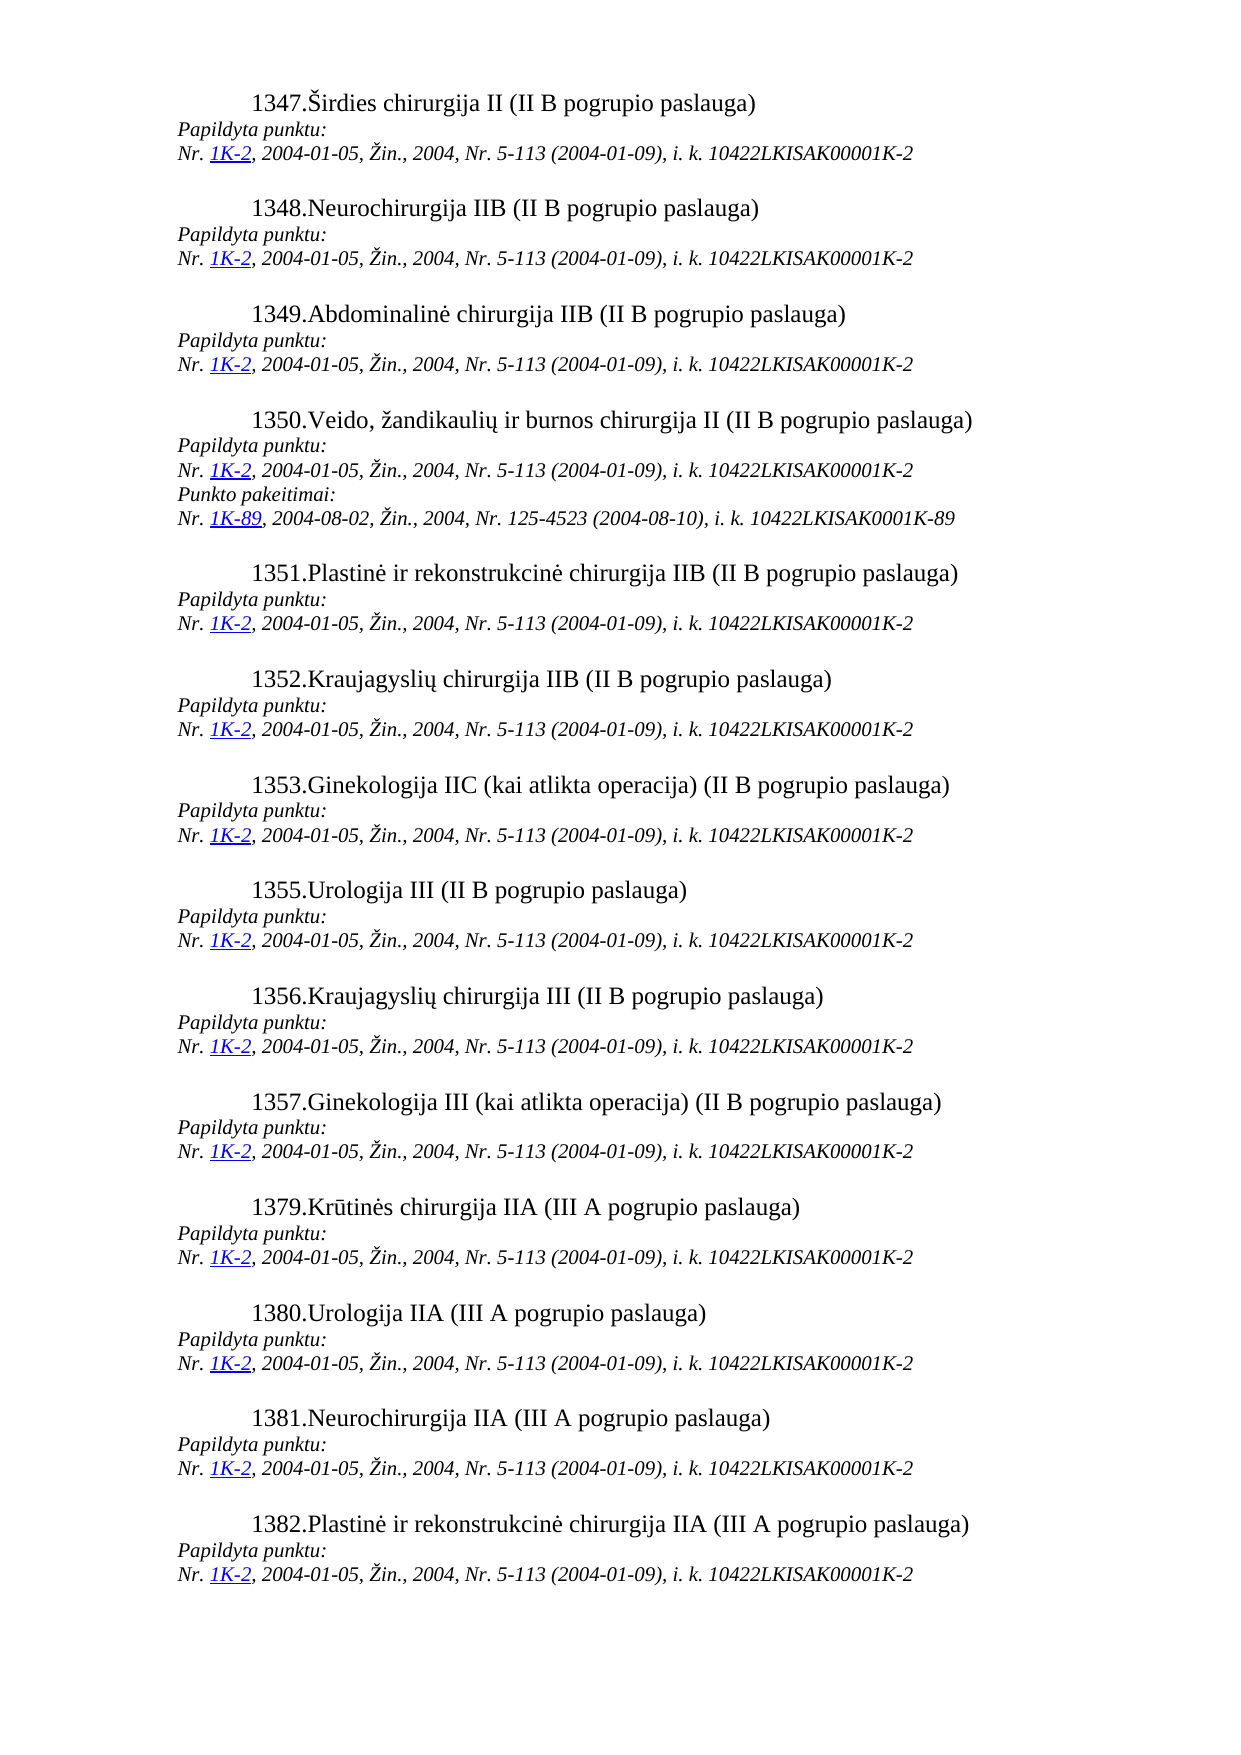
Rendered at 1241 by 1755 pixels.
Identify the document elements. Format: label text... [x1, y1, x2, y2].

text Nr. 1K-2, 2004-01-05, Žin., 2004, Nr. 5-113 (2004-01-09), i. k. 10422LKISAK00001K-2 [177, 1139, 1181, 1163]
text Papildyta punktu: [177, 328, 1181, 352]
text Nr. 1K-2, 2004-01-05, Žin., 2004, Nr. 5-113 (2004-01-09), i. k. 10422LKISAK00001K-2 [177, 1562, 1181, 1586]
text Papildyta punktu: [177, 1327, 1181, 1351]
text 1352.Kraujagyslių chirurgija IIB (II B pogrupio paslauga) [177, 664, 1181, 693]
text Papildyta punktu: [177, 1432, 1181, 1456]
text Nr. 1K-2, 2004-01-05, Žin., 2004, Nr. 5-113 (2004-01-09), i. k. 10422LKISAK00001K-2 [177, 822, 1181, 847]
text 1351.Plastinė ir rekonstrukcinė chirurgija IIB (II B pogrupio paslauga) [177, 558, 1181, 587]
text 1380.Urologija IIA (III A pogrupio paslauga) [177, 1298, 1181, 1327]
text Nr. 1K-2, 2004-01-05, Žin., 2004, Nr. 5-113 (2004-01-09), i. k. 10422LKISAK00001K-2 [177, 246, 1181, 270]
text Nr. 1K-2, 2004-01-05, Žin., 2004, Nr. 5-113 (2004-01-09), i. k. 10422LKISAK00001K-2 [177, 141, 1181, 165]
text Nr. 1K-2, 2004-01-05, Žin., 2004, Nr. 5-113 (2004-01-09), i. k. 10422LKISAK00001K-2 [177, 1245, 1181, 1269]
text Nr. 1K-2, 2004-01-05, Žin., 2004, Nr. 5-113 (2004-01-09), i. k. 10422LKISAK00001K-2 [177, 1456, 1181, 1480]
text Papildyta punktu: [177, 1115, 1181, 1139]
text Papildyta punktu: [177, 904, 1181, 928]
text Papildyta punktu: [177, 1010, 1181, 1034]
text Papildyta punktu: [177, 1538, 1181, 1562]
text Papildyta punktu: [177, 117, 1181, 141]
text Papildyta punktu: [177, 433, 1181, 457]
text Papildyta punktu: [177, 1221, 1181, 1245]
text Papildyta punktu: [177, 798, 1181, 822]
text 1349.Abdominalinė chirurgija IIB (II B pogrupio paslauga) [177, 299, 1181, 328]
text Nr. 1K-2, 2004-01-05, Žin., 2004, Nr. 5-113 (2004-01-09), i. k. 10422LKISAK00001K-2 [177, 1351, 1181, 1375]
text 1379.Krūtinės chirurgija IIA (III A pogrupio paslauga) [177, 1192, 1181, 1221]
text Papildyta punktu: [177, 222, 1181, 246]
text 1348.Neurochirurgija IIB (II B pogrupio paslauga) [177, 193, 1181, 222]
text 1356.Kraujagyslių chirurgija III (II B pogrupio paslauga) [177, 981, 1181, 1010]
text 1357.Ginekologija III (kai atlikta operacija) (II B pogrupio paslauga) [177, 1087, 1181, 1115]
text 1355.Urologija III (II B pogrupio paslauga) [177, 875, 1181, 904]
text 1353.Ginekologija IIC (kai atlikta operacija) (II B pogrupio paslauga) [177, 770, 1181, 798]
text Nr. 1K-2, 2004-01-05, Žin., 2004, Nr. 5-113 (2004-01-09), i. k. 10422LKISAK00001K-2 [177, 928, 1181, 952]
text Nr. 1K-2, 2004-01-05, Žin., 2004, Nr. 5-113 (2004-01-09), i. k. 10422LKISAK00001K-2 [177, 352, 1181, 376]
text Nr. 1K-2, 2004-01-05, Žin., 2004, Nr. 5-113 (2004-01-09), i. k. 10422LKISAK00001K-2 [177, 1034, 1181, 1058]
text 1382.Plastinė ir rekonstrukcinė chirurgija IIA (III A pogrupio paslauga) [177, 1509, 1181, 1538]
text Nr. 1K-2, 2004-01-05, Žin., 2004, Nr. 5-113 (2004-01-09), i. k. 10422LKISAK00001K-2 [177, 611, 1181, 635]
text Nr. 1K-2, 2004-01-05, Žin., 2004, Nr. 5-113 (2004-01-09), i. k. 10422LKISAK00001K-2 [177, 717, 1181, 741]
text Nr. 1K-89, 2004-08-02, Žin., 2004, Nr. 125-4523 (2004-08-10), i. k. 10422LKISAK0001K-89 [177, 506, 1181, 530]
text 1381.Neurochirurgija IIA (III A pogrupio paslauga) [177, 1403, 1181, 1432]
text Papildyta punktu: [177, 587, 1181, 611]
text 1347.Širdies chirurgija II (II B pogrupio paslauga) [177, 88, 1181, 117]
text Papildyta punktu: [177, 693, 1181, 717]
text Nr. 1K-2, 2004-01-05, Žin., 2004, Nr. 5-113 (2004-01-09), i. k. 10422LKISAK00001K-2 [177, 457, 1181, 482]
text 1350.Veido, žandikaulių ir burnos chirurgija II (II B pogrupio paslauga) [177, 405, 1181, 433]
text Punkto pakeitimai: [177, 482, 1181, 506]
